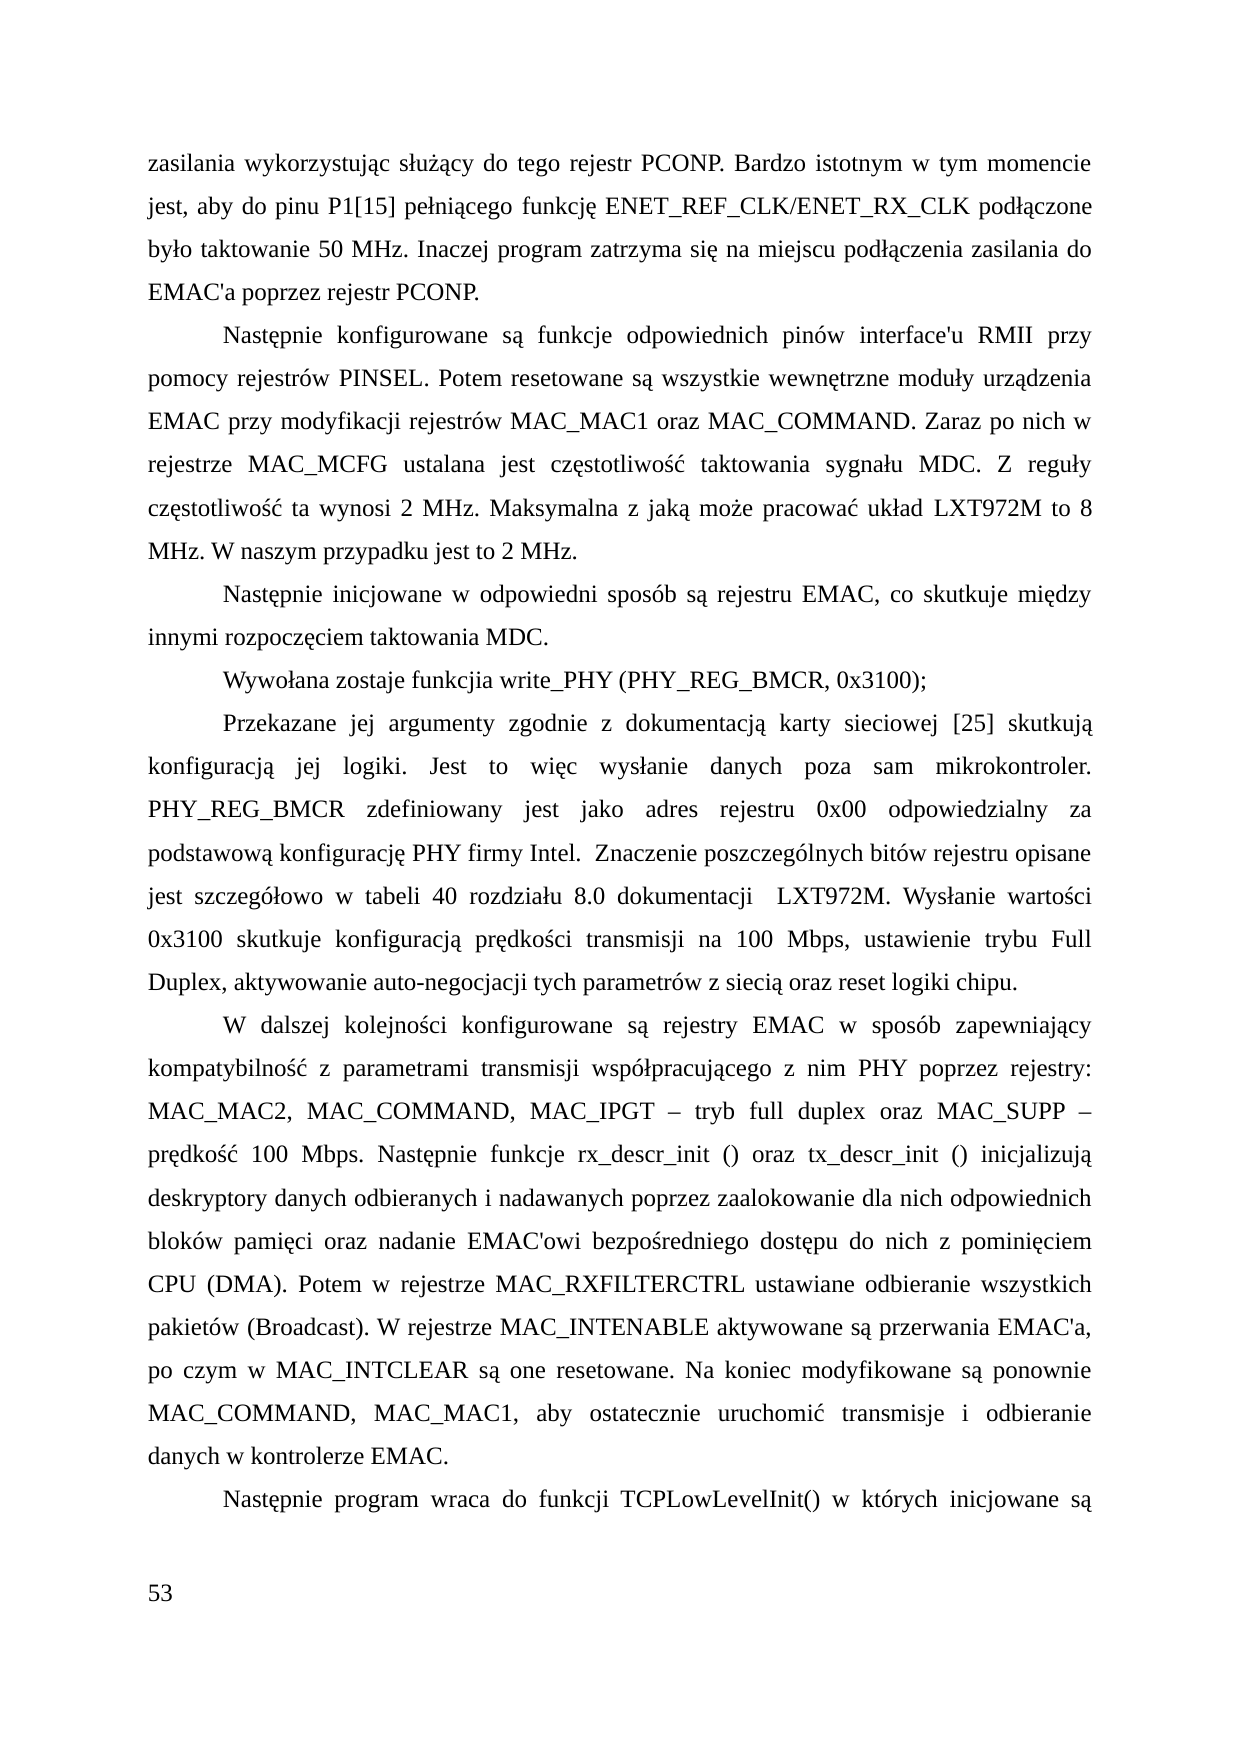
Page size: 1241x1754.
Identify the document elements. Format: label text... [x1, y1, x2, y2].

text Wywołana zostaje funkcjia write_PHY (PHY_REG_BMCR, 0x3100); [148, 665, 1093, 694]
text W dalszej kolejności konfigurowane są rejestry EMAC w sposób zapewniający kompatybilność z parametrami transmisji współpracującego z nim PHY poprzez rejestry: MAC_MAC2, MAC_COMMAND, MAC_IPGT – tryb full duplex oraz MAC_SUPP – prędkość 100 Mbps. Następnie funkcje rx_descr_init () oraz tx_descr_init () inicjalizują deskryptory danych odbieranych i nadawanych poprzez zaalokowanie dla nich odpowiednich bloków pamięci oraz nadanie EMAC'owi bezpośredniego dostępu do nich z pominięciem CPU (DMA). Potem w rejestrze MAC_RXFILTERCTRL ustawiane odbieranie wszystkich pakietów (Broadcast). W rejestrze MAC_INTENABLE aktywowane są przerwania EMAC'a, po czym w MAC_INTCLEAR są one resetowane. Na koniec modyfikowane są ponownie MAC_COMMAND, MAC_MAC1, aby ostatecznie uruchomić transmisje i odbieranie danych w kontrolerze EMAC. [148, 1010, 1093, 1470]
text Następnie konfigurowane są funkcje odpowiednich pinów interface'u RMII przy pomocy rejestrów PINSEL. Potem resetowane są wszystkie wewnętrzne moduły urządzenia EMAC przy modyfikacji rejestrów MAC_MAC1 oraz MAC_COMMAND. Zaraz po nich w rejestrze MAC_MCFG ustalana jest częstotliwość taktowania sygnału MDC. Z reguły częstotliwość ta wynosi 2 MHz. Maksymalna z jaką może pracować układ LXT972M to 8 MHz. W naszym przypadku jest to 2 MHz. [148, 320, 1093, 564]
text zasilania wykorzystując służący do tego rejestr PCONP. Bardzo istotnym w tym momencie jest, aby do pinu P1[15] pełniącego funkcję ENET_REF_CLK/ENET_RX_CLK podłączone było taktowanie 50 MHz. Inaczej program zatrzyma się na miejscu podłączenia zasilania do EMAC'a poprzez rejestr PCONP. [148, 148, 1093, 306]
text Następnie program wraca do funkcji TCPLowLevelInit() w których inicjowane są [148, 1484, 1093, 1513]
text Przekazane jej argumenty zgodnie z dokumentacją karty sieciowej [25] skutkują konfiguracją jej logiki. Jest to więc wysłanie danych poza sam mikrokontroler. PHY_REG_BMCR zdefiniowany jest jako adres rejestru 0x00 odpowiedzialny za podstawową konfigurację PHY firmy Intel. Znaczenie poszczególnych bitów rejestru opisane jest szczegółowo w tabeli 40 rozdziału 8.0 dokumentacji LXT972M. Wysłanie wartości 0x3100 skutkuje konfiguracją prędkości transmisji na 100 Mbps, ustawienie trybu Full Duplex, aktywowanie auto-negocjacji tych parametrów z siecią oraz reset logiki chipu. [148, 708, 1093, 996]
text Następnie inicjowane w odpowiedni sposób są rejestru EMAC, co skutkuje między innymi rozpoczęciem taktowania MDC. [148, 579, 1093, 651]
